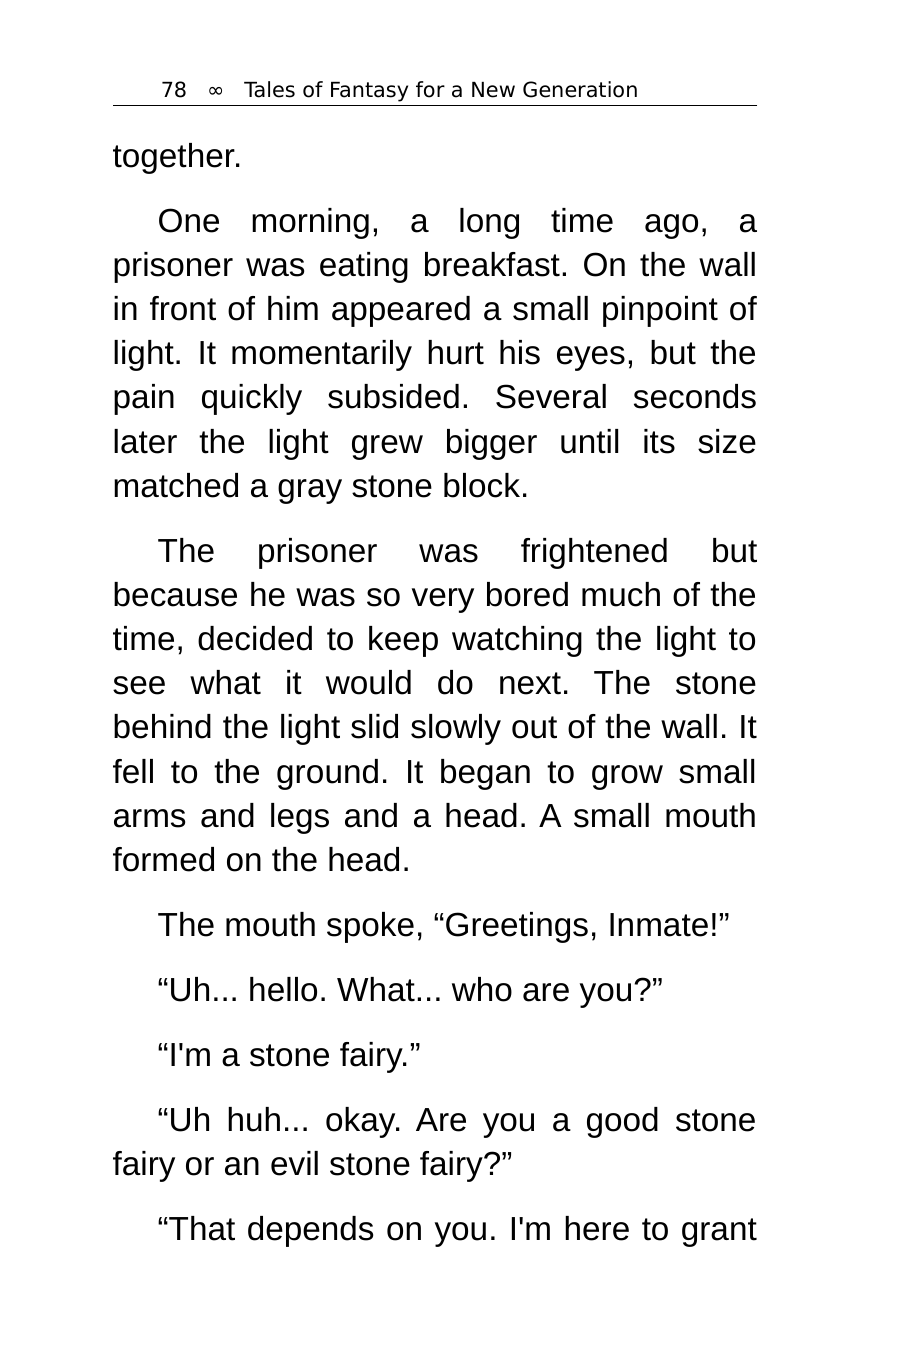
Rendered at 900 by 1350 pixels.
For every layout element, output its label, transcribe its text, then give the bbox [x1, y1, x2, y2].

text “Uh huh... okay. Are you a good stone fairy or an evil stone fairy?” [112, 1100, 757, 1183]
text One morning, a long time ago, a prisoner was eating breakfast. On the wall in front of him appeared a small pinpoint of light. It momentarily hurt his eyes, but the pain quickly subsided. Several seconds later the light grew bigger until its size matched a gray stone block. [112, 201, 757, 504]
text “I'm a stone fairy.” [112, 1035, 757, 1073]
text The mouth spoke, “Greetings, Inmate!” [112, 905, 757, 943]
text The prisoner was frightened but because he was so very bored much of the time, decided to keep watching the light to see what it would do next. The stone behind the light slid slowly out of the wall. It fell to the ground. It began to grow small arms and legs and a head. A small mouth formed on the head. [112, 531, 757, 878]
text “That depends on you. I'm here to grant [112, 1209, 757, 1248]
text together. [112, 136, 757, 174]
text “Uh... hello. What... who are you?” [112, 970, 757, 1008]
